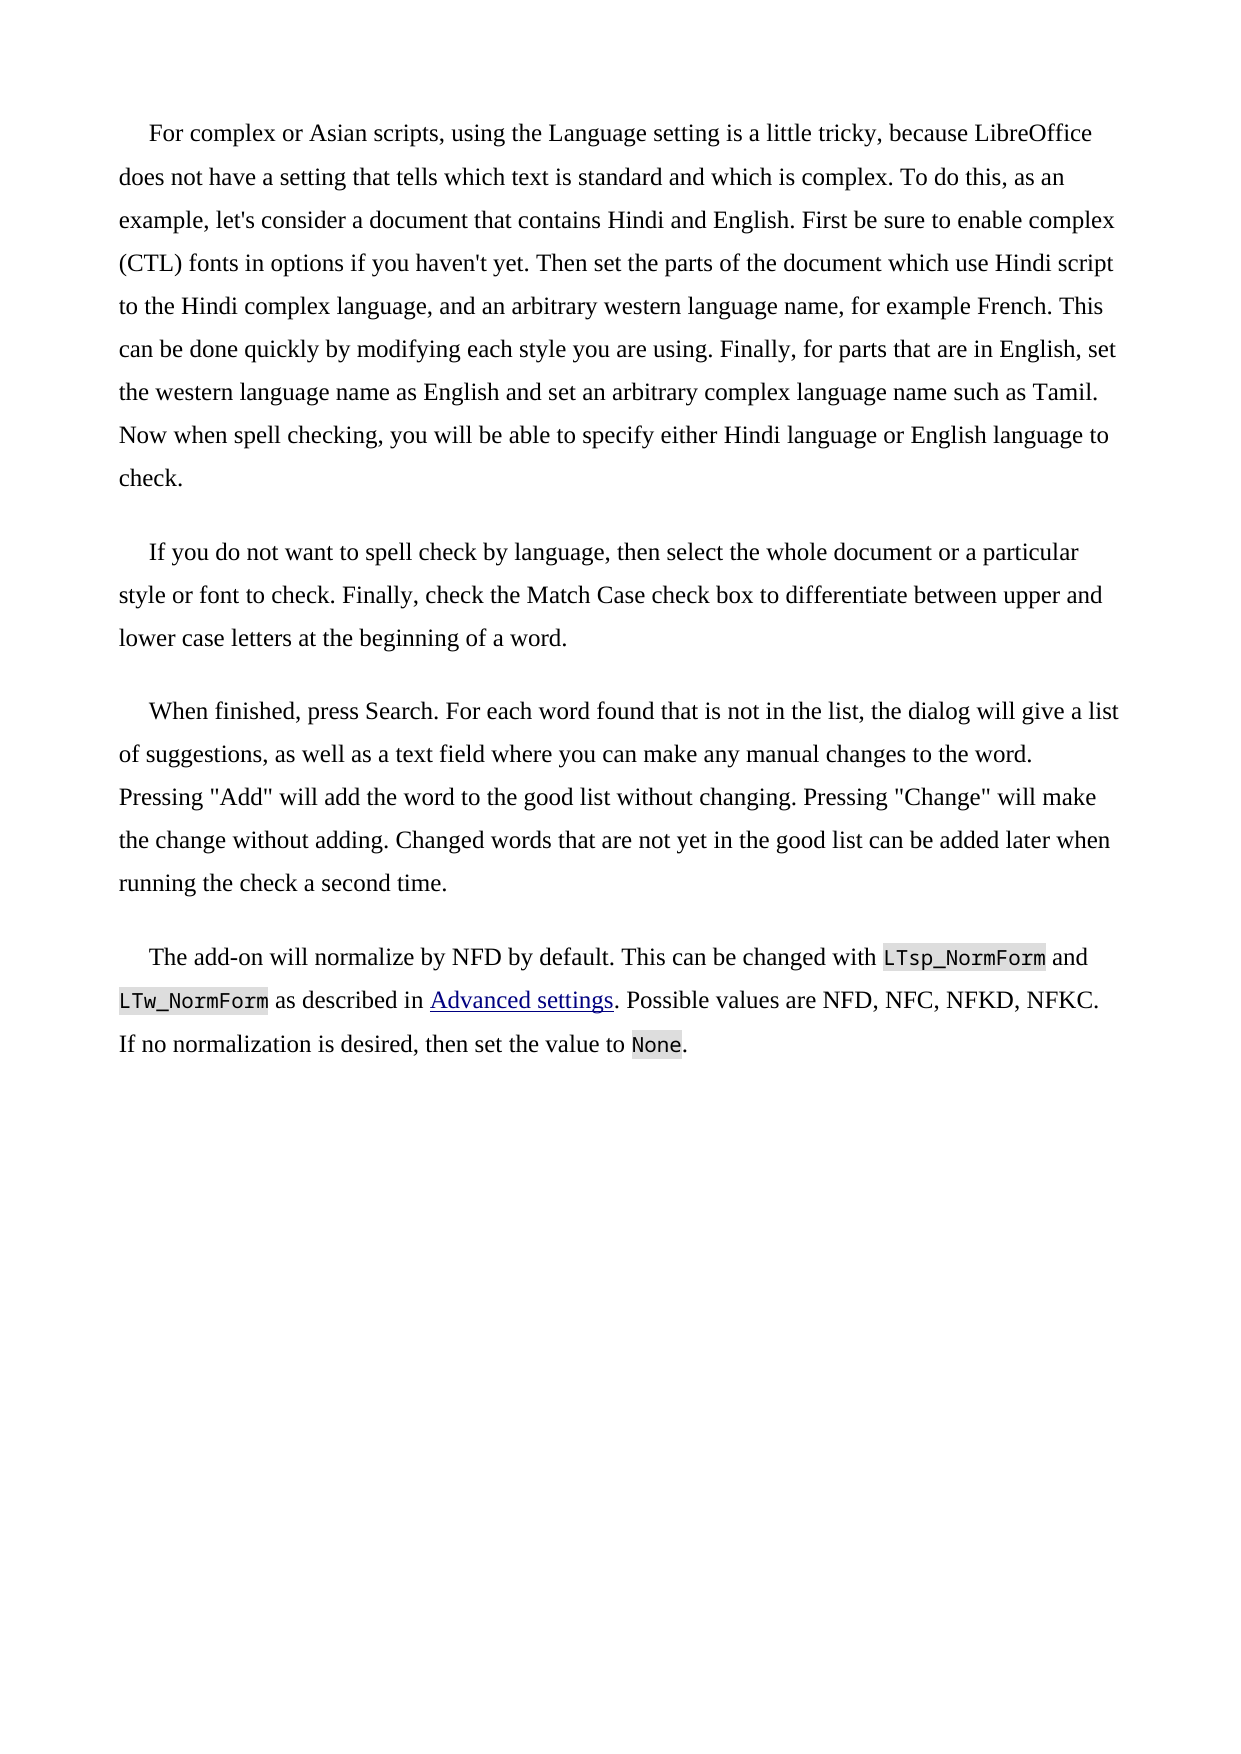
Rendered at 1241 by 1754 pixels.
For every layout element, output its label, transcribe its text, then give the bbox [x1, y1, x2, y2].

text The add-on will normalize by NFD by default. This can be changed with LTsp_NormForm and LTw_NormForm as described in Advanced settings. Possible values are NFD, NFC, NFKD, NFKC. If no normalization is desired, then set the value to None. [118, 942, 1122, 1059]
text If you do not want to spell check by language, then select the whole document or a particular style or font to check. Finally, check the Match Case check box to differentiate between upper and lower case letters at the beginning of a word. [118, 537, 1122, 652]
text When finished, press Search. For each word found that is not in the list, the dialog will give a list of suggestions, as well as a text field where you can make any manual changes to the word. Pressing "Add" will add the word to the good list without changing. Pressing "Change" will make the change without adding. Changed words that are not yet in the good list can be added later when running the check a second time. [118, 696, 1122, 897]
text For complex or Asian scripts, using the Language setting is a little tricky, because LibreOffice does not have a setting that tells which text is standard and which is complex. To do this, as an example, let's consider a document that contains Hindi and English. First be sure to enable complex (CTL) fonts in options if you haven't yet. Then set the parts of the document which use Hindi script to the Hindi complex language, and an arbitrary western language name, for example French. This can be done quickly by modifying each style you are using. Finally, for parts that are in English, set the western language name as English and set an arbitrary complex language name such as Tamil. Now when spell checking, you will be able to specify either Hindi language or English language to check. [118, 118, 1122, 492]
